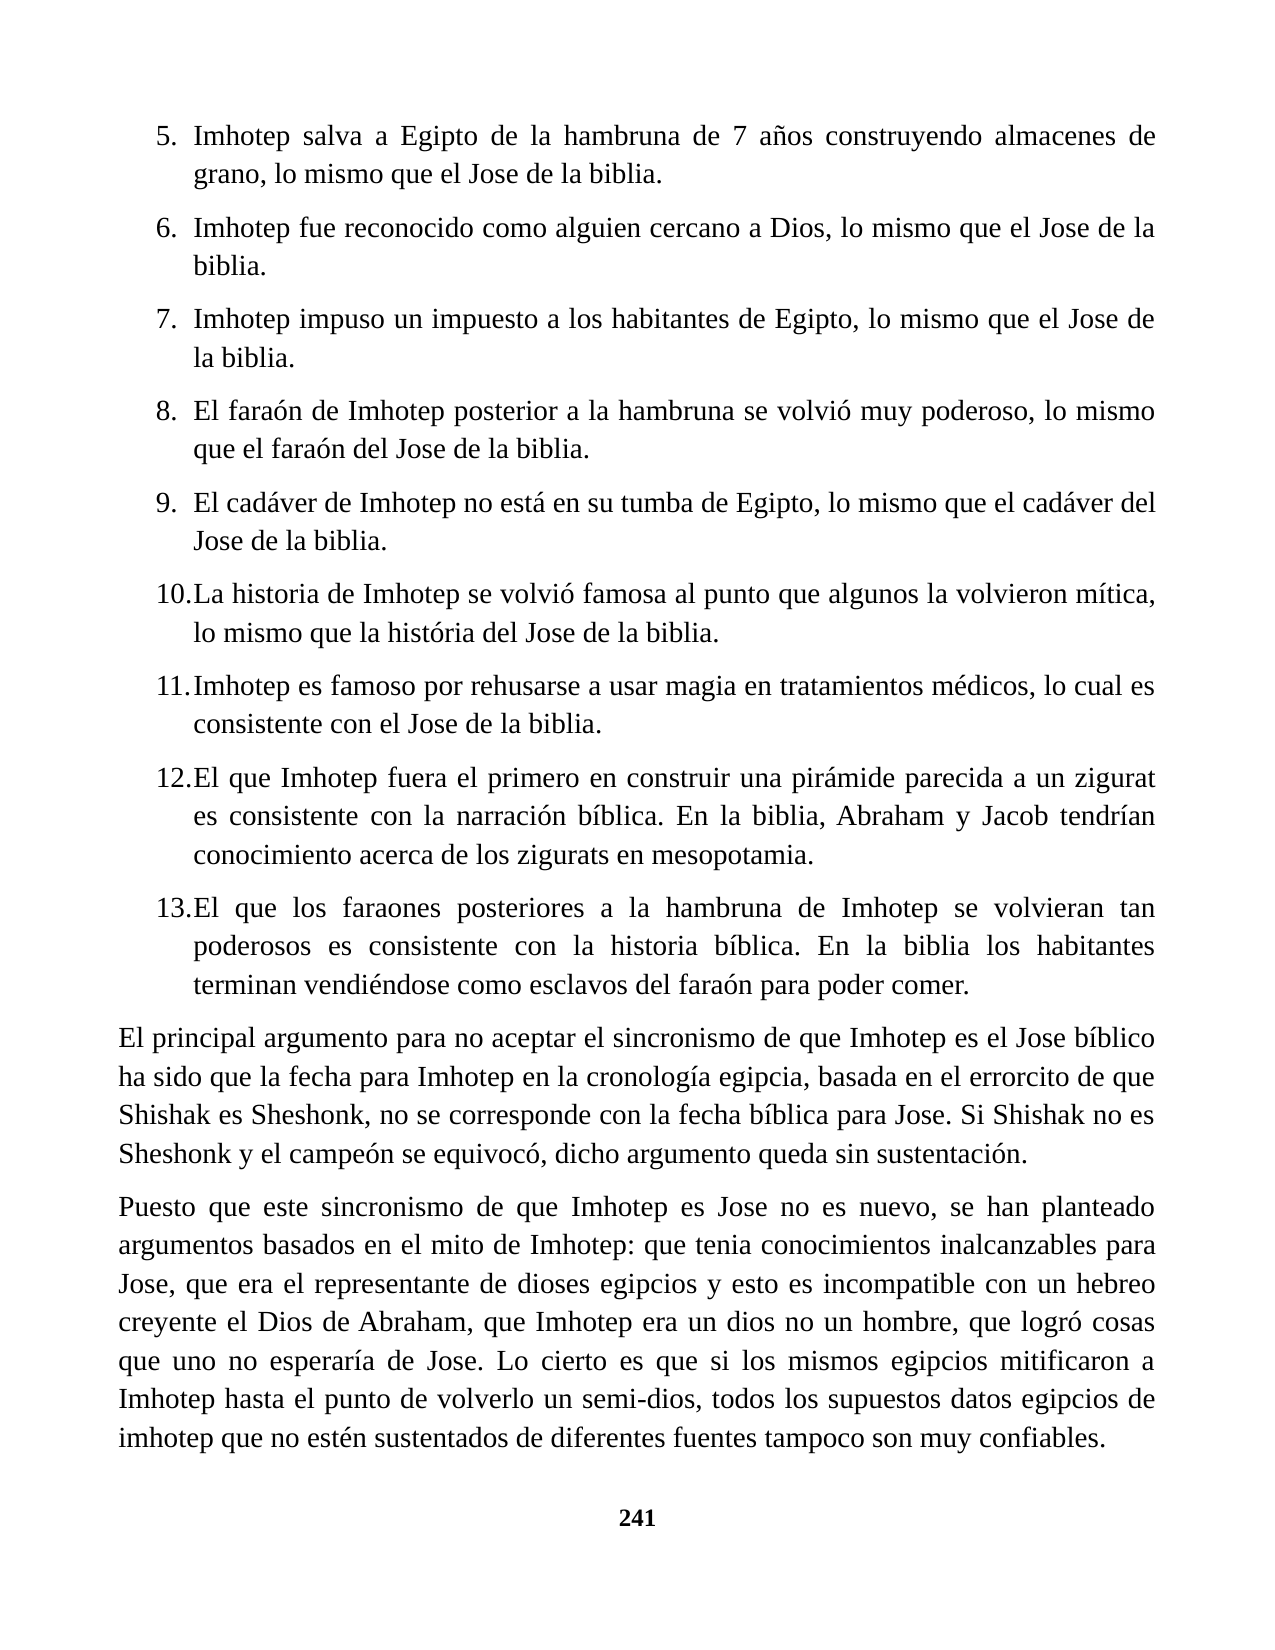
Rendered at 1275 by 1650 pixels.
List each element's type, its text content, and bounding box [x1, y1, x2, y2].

list Imhotep impuso un impuesto a los habitantes de Egipto, lo mismo que el Jose de la biblia. [156, 301, 1157, 373]
text El principal argumento para no aceptar el sincronismo de que Imhotep es el Jose bíblico ha sido que la fecha para Imhotep en la cronología egipcia, basada en el errorcito de que Shishak es Sheshonk, no se corresponde con la fecha bíblica para Jose. Si Shishak no es Sheshonk y el campeón se equivocó, dicho argumento queda sin sustentación. [118, 1020, 1157, 1169]
list El que Imhotep fuera el primero en construir una pirámide parecida a un zigurat es consistente con la narración bíblica. En la biblia, Abraham y Jacob tendrían conocimiento acerca de los zigurats en mesopotamia. [156, 760, 1157, 870]
list El cadáver de Imhotep no está en su tumba de Egipto, lo mismo que el cadáver del Jose de la biblia. [156, 485, 1157, 557]
list Imhotep salva a Egipto de la hambruna de 7 años construyendo almacenes de grano, lo mismo que el Jose de la biblia. [156, 118, 1157, 190]
list El faraón de Imhotep posterior a la hambruna se volvió muy poderoso, lo mismo que el faraón del Jose de la biblia. [156, 393, 1157, 465]
text Puesto que este sincronismo de que Imhotep es Jose no es nuevo, se han planteado argumentos basados en el mito de Imhotep: que tenia conocimientos inalcanzables para Jose, que era el representante de dioses egipcios y esto es incompatible con un hebreo creyente el Dios de Abraham, que Imhotep era un dios no un hombre, que logró cosas que uno no esperaría de Jose. Lo cierto es que si los mismos egipcios mitificaron a Imhotep hasta el punto de volverlo un semi-dios, todos los supuestos datos egipcios de imhotep que no estén sustentados de diferentes fuentes tampoco son muy confiables. [118, 1189, 1157, 1454]
list La historia de Imhotep se volvió famosa al punto que algunos la volvieron mítica, lo mismo que la história del Jose de la biblia. [156, 576, 1157, 648]
list Imhotep es famoso por rehusarse a usar magia en tratamientos médicos, lo cual es consistente con el Jose de la biblia. [156, 668, 1157, 740]
list El que los faraones posteriores a la hambruna de Imhotep se volvieran tan poderosos es consistente con la historia bíblica. En la biblia los habitantes terminan vendiéndose como esclavos del faraón para poder comer. [156, 890, 1157, 1001]
list Imhotep fue reconocido como alguien cercano a Dios, lo mismo que el Jose de la biblia. [156, 210, 1157, 282]
